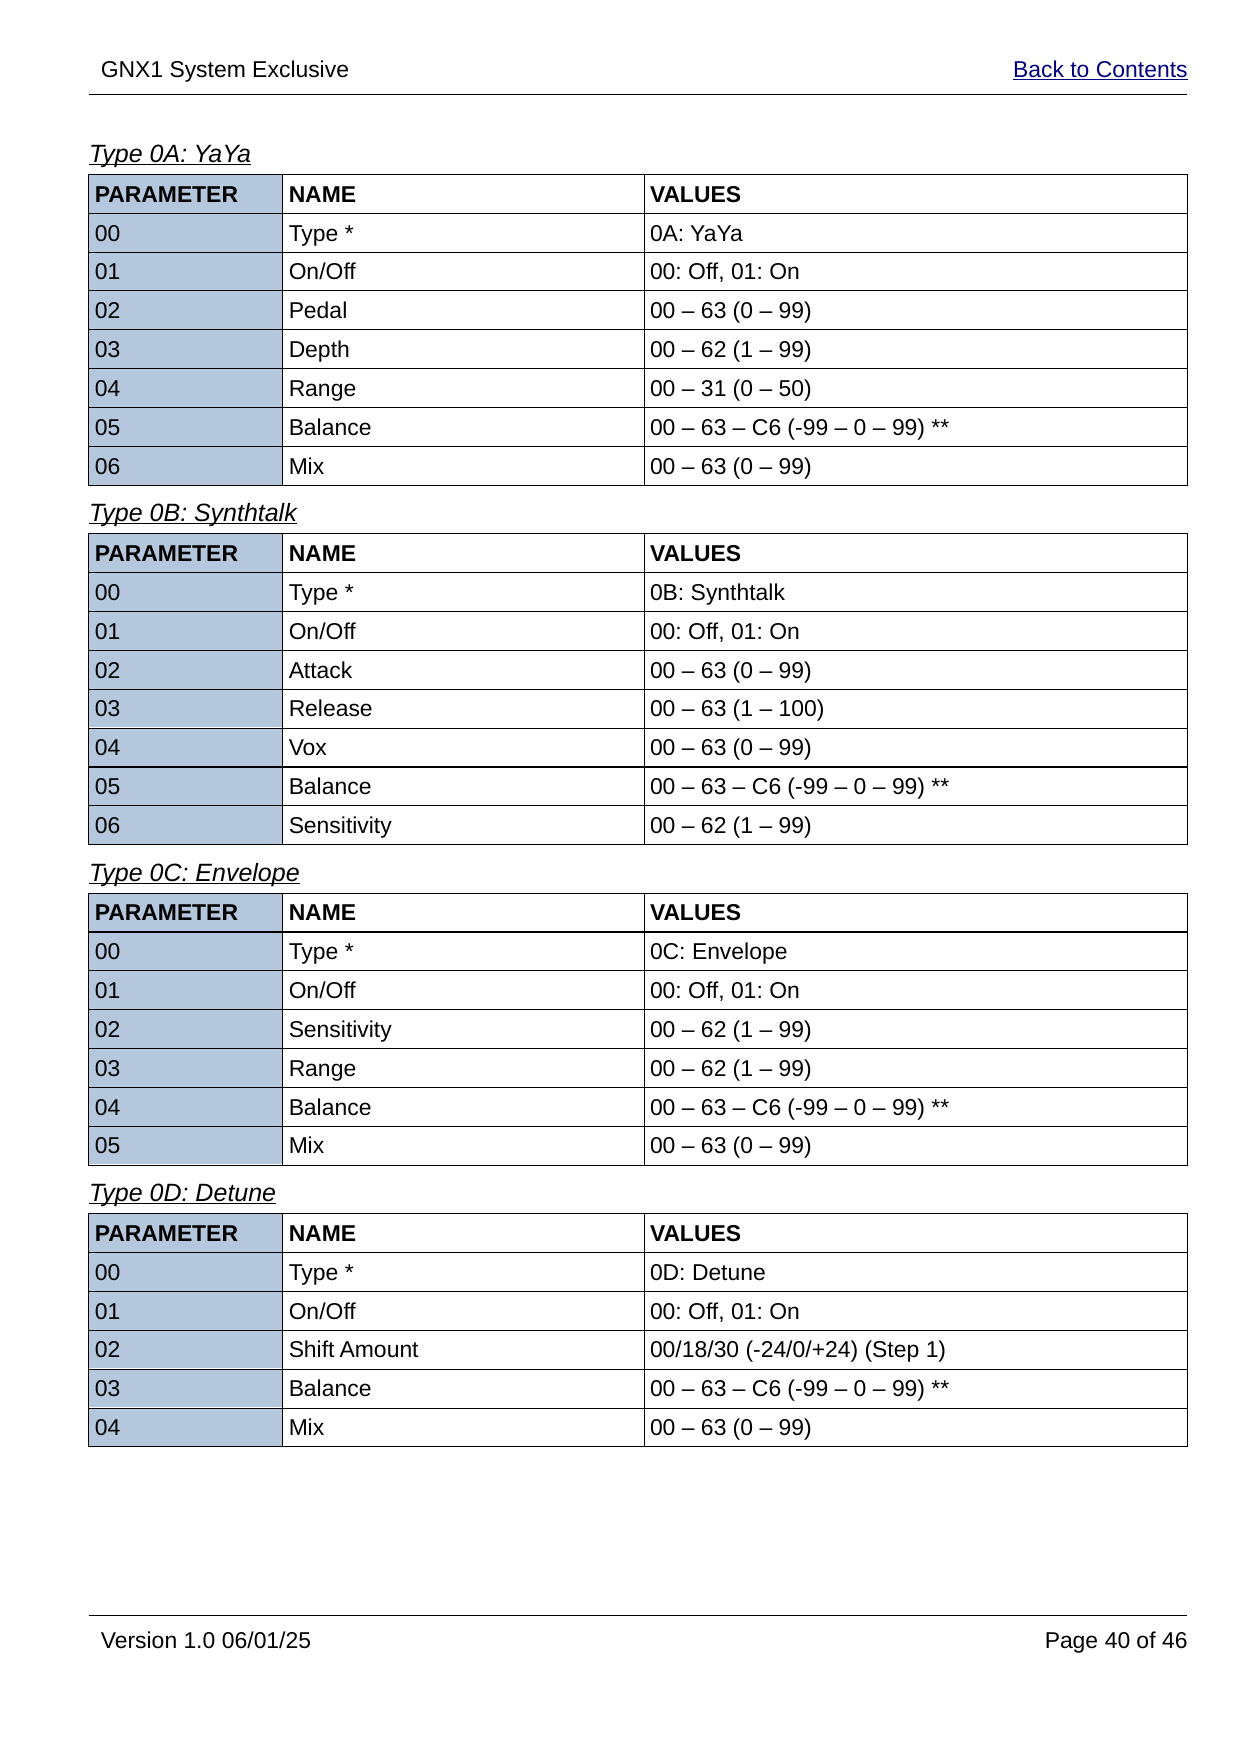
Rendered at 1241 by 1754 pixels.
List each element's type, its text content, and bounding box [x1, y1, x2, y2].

table_cell 00 – 63 (0 – 99) [645, 291, 1187, 329]
table_cell 00: Off, 01: On [645, 1292, 1187, 1330]
table_cell Range [283, 1049, 644, 1087]
table_cell 00: Off, 01: On [645, 253, 1187, 290]
table_cell 0C: Envelope [645, 933, 1187, 970]
table_header VALUES [645, 1214, 1187, 1252]
table_cell 00 – 63 (0 – 99) [645, 651, 1187, 689]
table_cell 05 [89, 408, 282, 446]
table_cell 05 [89, 1127, 282, 1164]
table_cell 00 – 63 (0 – 99) [645, 1409, 1187, 1446]
table_cell Attack [283, 651, 644, 689]
table_cell 00 – 62 (1 – 99) [645, 330, 1187, 368]
table_cell 01 [89, 612, 282, 650]
table_cell 00 – 63 (1 – 100) [645, 690, 1187, 727]
table_cell Balance [283, 768, 644, 805]
table_cell 02 [89, 1010, 282, 1048]
table_cell 03 [89, 1049, 282, 1087]
table_cell 00 – 62 (1 – 99) [645, 806, 1187, 844]
table_cell 0B: Synthtalk [645, 573, 1187, 611]
table_cell Sensitivity [283, 1010, 644, 1048]
table_cell 00 – 63 – C6 (-99 – 0 – 99) ** [645, 408, 1187, 446]
table_cell Balance [283, 408, 644, 446]
table_cell 0D: Detune [645, 1253, 1187, 1291]
table_header NAME [283, 534, 644, 572]
table_cell 00: Off, 01: On [645, 971, 1187, 1009]
subtitle Type 0C: Envelope [89, 858, 1187, 886]
table_cell Type * [283, 214, 644, 252]
table_cell 04 [89, 729, 282, 766]
table_cell Shift Amount [283, 1331, 644, 1368]
table_cell 00 [89, 1253, 282, 1291]
table_cell Depth [283, 330, 644, 368]
table_cell Type * [283, 573, 644, 611]
table_cell Range [283, 369, 644, 407]
table_cell 06 [89, 806, 282, 844]
table_cell 02 [89, 651, 282, 689]
table_cell 04 [89, 369, 282, 407]
table_cell Mix [283, 1127, 644, 1164]
table_cell 03 [89, 690, 282, 727]
table_cell Type * [283, 933, 644, 970]
table_cell 00 – 63 – C6 (-99 – 0 – 99) ** [645, 1370, 1187, 1407]
table_header VALUES [645, 534, 1187, 572]
table_cell On/Off [283, 253, 644, 290]
table_cell 00 – 63 – C6 (-99 – 0 – 99) ** [645, 1088, 1187, 1126]
table_cell 00 – 63 – C6 (-99 – 0 – 99) ** [645, 768, 1187, 805]
subtitle Type 0B: Synthtalk [89, 498, 1187, 527]
table_header VALUES [645, 175, 1187, 213]
table_cell 00 – 63 (0 – 99) [645, 729, 1187, 766]
table_header NAME [283, 1214, 644, 1252]
table_cell 00 – 63 (0 – 99) [645, 447, 1187, 485]
table_cell Pedal [283, 291, 644, 329]
table_cell Vox [283, 729, 644, 766]
table_cell 00 – 63 (0 – 99) [645, 1127, 1187, 1164]
table_cell 00 – 31 (0 – 50) [645, 369, 1187, 407]
table_cell 03 [89, 1370, 282, 1407]
table_cell 02 [89, 1331, 282, 1368]
table_cell Balance [283, 1370, 644, 1407]
table_cell On/Off [283, 971, 644, 1009]
table_cell 06 [89, 447, 282, 485]
table_cell 04 [89, 1088, 282, 1126]
table_cell On/Off [283, 1292, 644, 1330]
table_cell 01 [89, 1292, 282, 1330]
table_cell 01 [89, 253, 282, 290]
table_cell 01 [89, 971, 282, 1009]
table_header PARAMETER [89, 175, 282, 213]
table_cell 00 [89, 573, 282, 611]
table_cell 00 – 62 (1 – 99) [645, 1049, 1187, 1087]
table_cell Release [283, 690, 644, 727]
table_header NAME [283, 894, 644, 931]
table_cell Mix [283, 447, 644, 485]
table_cell Sensitivity [283, 806, 644, 844]
table_header PARAMETER [89, 1214, 282, 1252]
table_cell 03 [89, 330, 282, 368]
subtitle Type 0D: Detune [89, 1178, 1187, 1207]
table_cell 00 [89, 933, 282, 970]
table_cell 04 [89, 1409, 282, 1446]
table_cell 05 [89, 768, 282, 805]
table_cell 00 [89, 214, 282, 252]
table_header PARAMETER [89, 534, 282, 572]
table_cell Balance [283, 1088, 644, 1126]
table_cell 00 – 62 (1 – 99) [645, 1010, 1187, 1048]
table_cell 02 [89, 291, 282, 329]
table_cell Mix [283, 1409, 644, 1446]
table_header NAME [283, 175, 644, 213]
table_cell 00: Off, 01: On [645, 612, 1187, 650]
table_header VALUES [645, 894, 1187, 931]
table_cell 00/18/30 (-24/0/+24) (Step 1) [645, 1331, 1187, 1368]
table_cell Type * [283, 1253, 644, 1291]
table_header PARAMETER [89, 894, 282, 931]
subtitle Type 0A: YaYa [89, 139, 1187, 168]
table_cell 0A: YaYa [645, 214, 1187, 252]
table_cell On/Off [283, 612, 644, 650]
